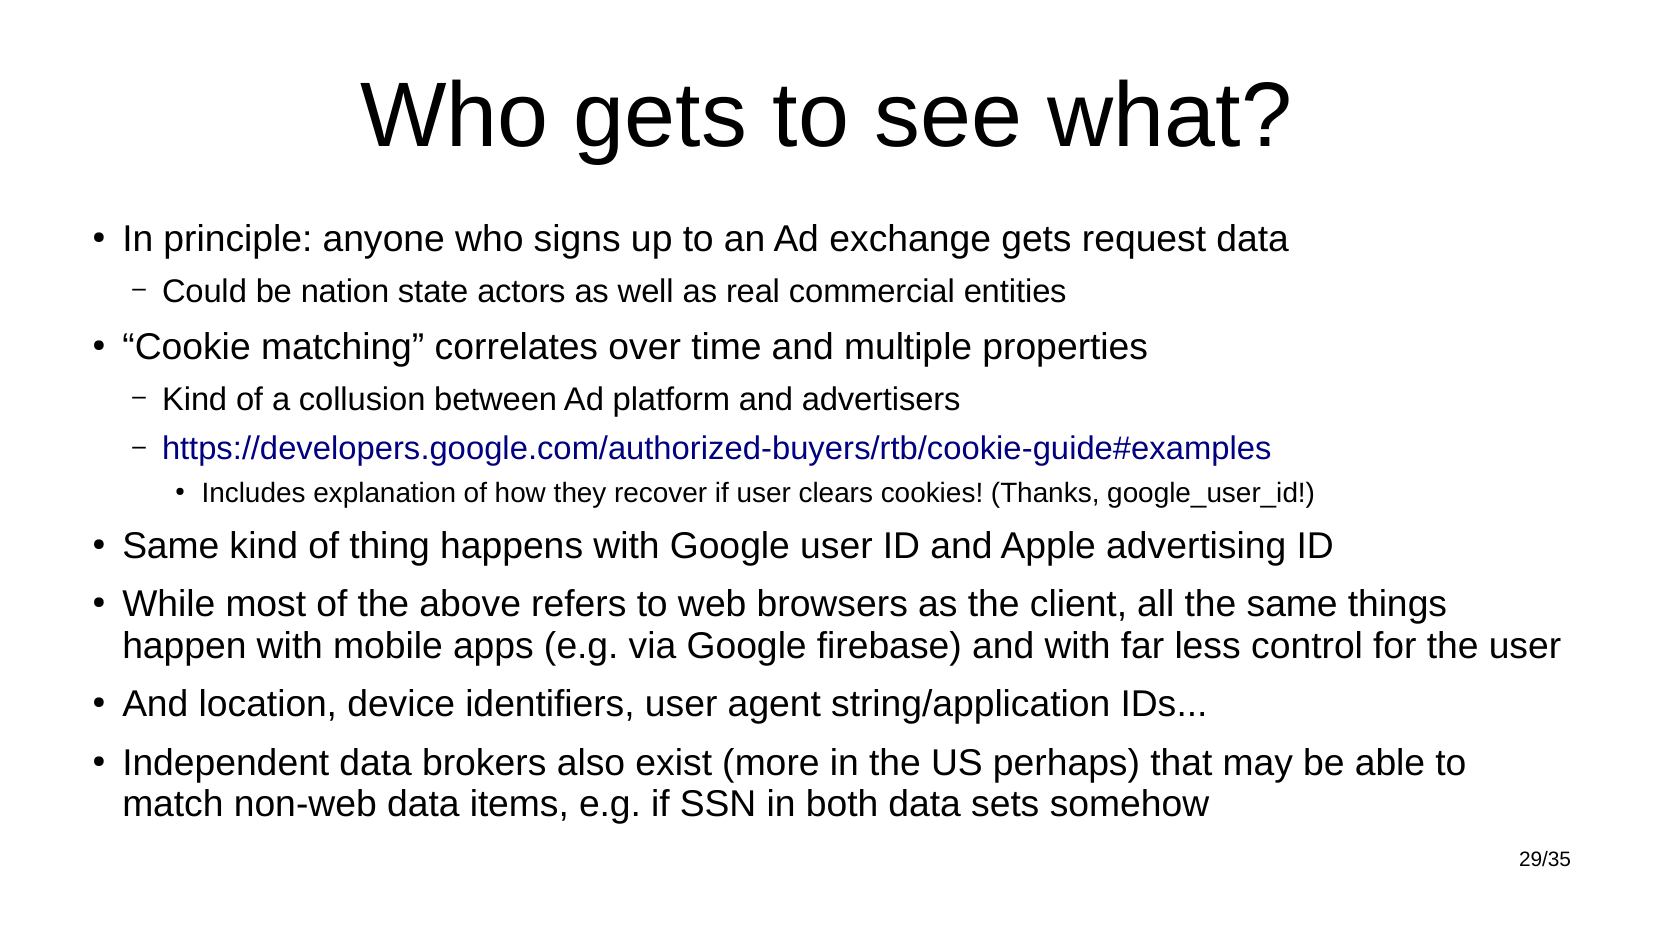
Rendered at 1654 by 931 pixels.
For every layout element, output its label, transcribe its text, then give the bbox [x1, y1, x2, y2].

list In principle: anyone who signs up to an Ad exchange gets request data Could be nation state actors as well as real commercial entities “Cookie matching” correlates over time and multiple properties Kind of a collusion between Ad platform and advertisers https://developers.google.com/authorized-buyers/rtb/cookie-guide#examples Includes explanation of how they recover if user clears cookies! (Thanks, google_user_id!) Same kind of thing happens with Google user ID and Apple advertising ID While most of the above refers to web browsers as the client, all the same things happen with mobile apps (e.g. via Google firebase) and with far less control for the user And location, device identifiers, user agent string/application IDs... Independent data brokers also exist (more in the US perhaps) that may be able to match non-web data items, e.g. if SSN in both data sets somehow [82, 217, 1571, 839]
title Who gets to see what? [82, 37, 1571, 193]
